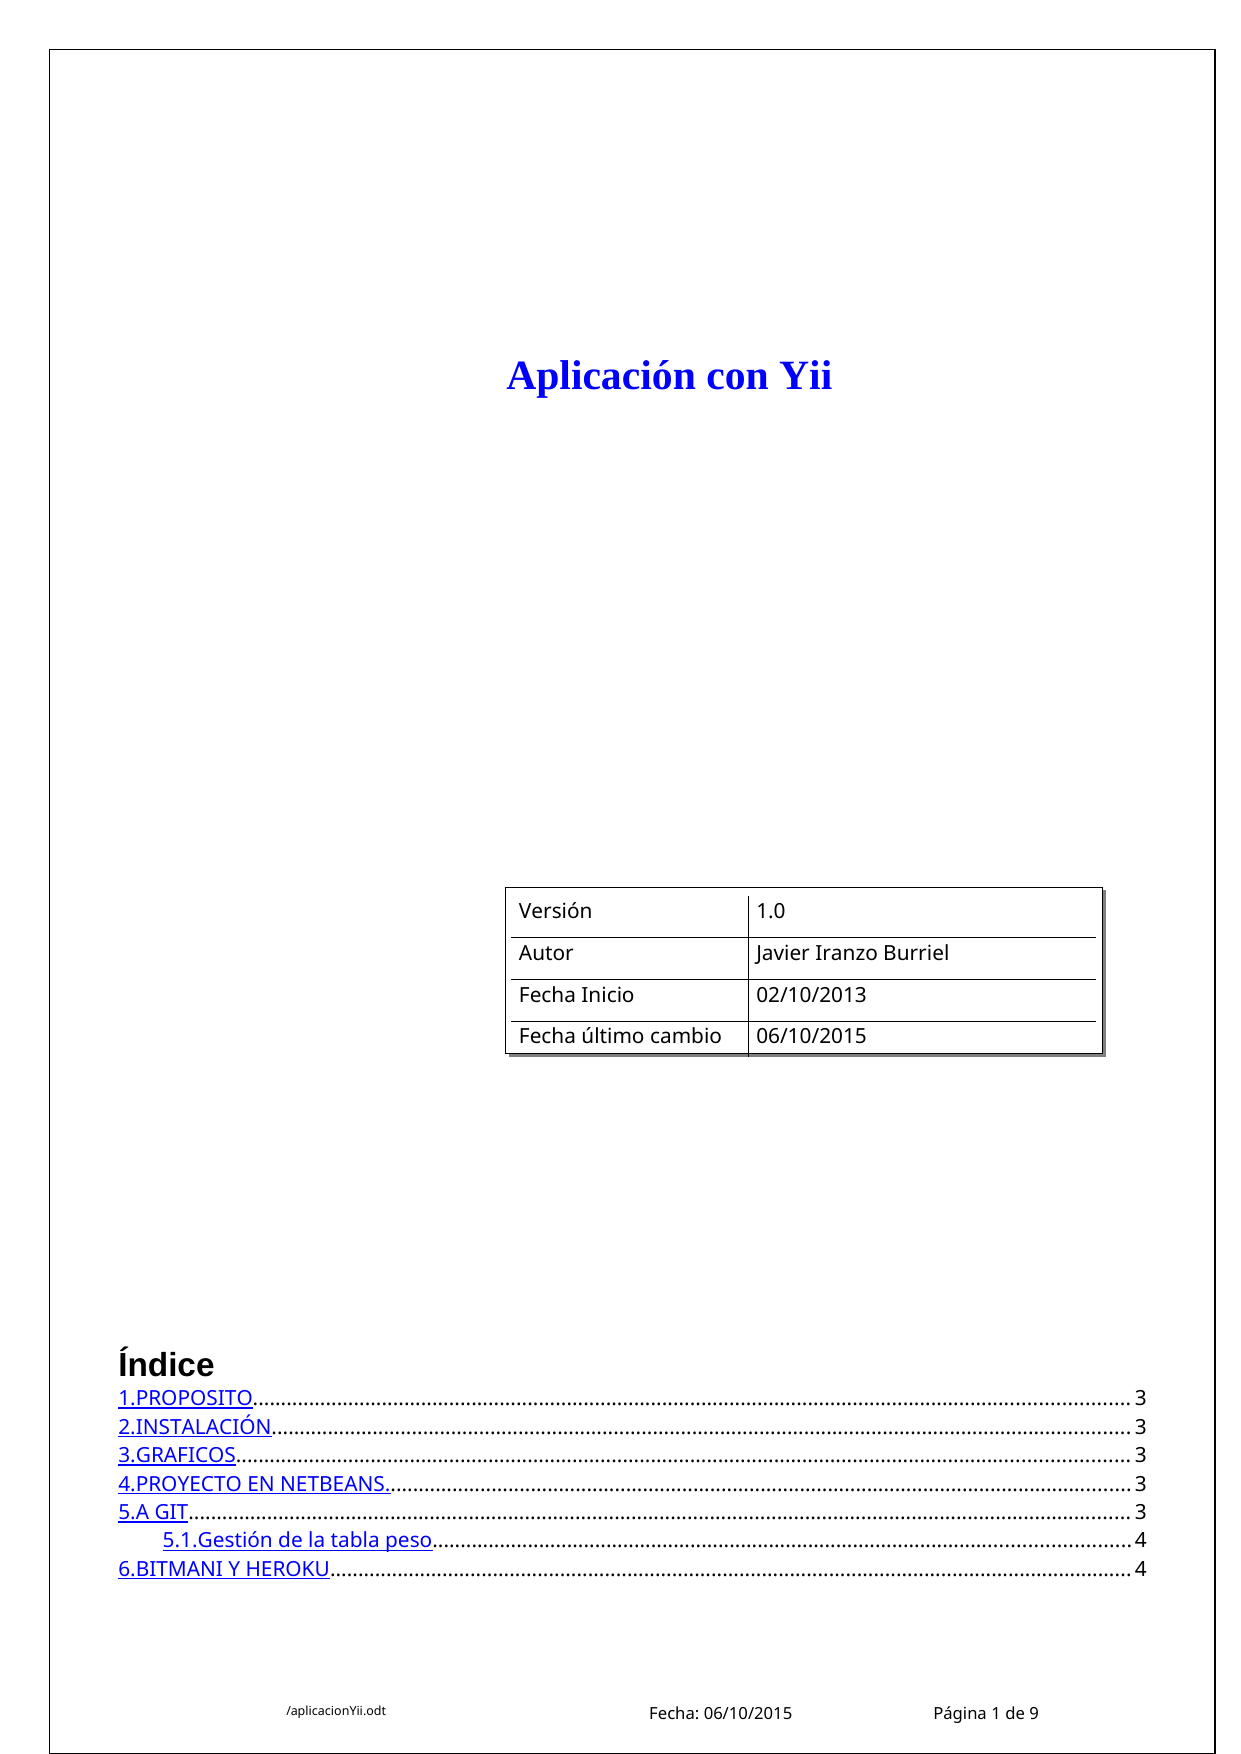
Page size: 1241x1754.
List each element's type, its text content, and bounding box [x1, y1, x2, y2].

text 4.Proyecto en netbeans. 3 [118, 1469, 1146, 1497]
table_cell 06/10/2015 [749, 1022, 1096, 1053]
table_cell Javier Iranzo Burriel [749, 938, 1096, 979]
text 5.A git 3 [118, 1497, 1146, 1526]
text 1.Proposito 3 [118, 1383, 1146, 1412]
table_cell Fecha último cambio [511, 1022, 748, 1053]
table_cell Fecha Inicio [511, 980, 748, 1021]
subtitle Índice [118, 1345, 1146, 1383]
text 5.1.Gestión de la tabla peso 4 [118, 1526, 1146, 1554]
table_cell Autor [511, 938, 748, 979]
text Aplicación con Yii [118, 351, 1146, 398]
table_header 1.0 [749, 896, 1096, 937]
table_cell 02/10/2013 [749, 980, 1096, 1021]
text 2.Instalación 3 [118, 1412, 1146, 1440]
text 3.graficos 3 [118, 1440, 1146, 1469]
text 6.bitmani y heroku 4 [118, 1554, 1146, 1582]
table_header Versión [511, 896, 748, 937]
